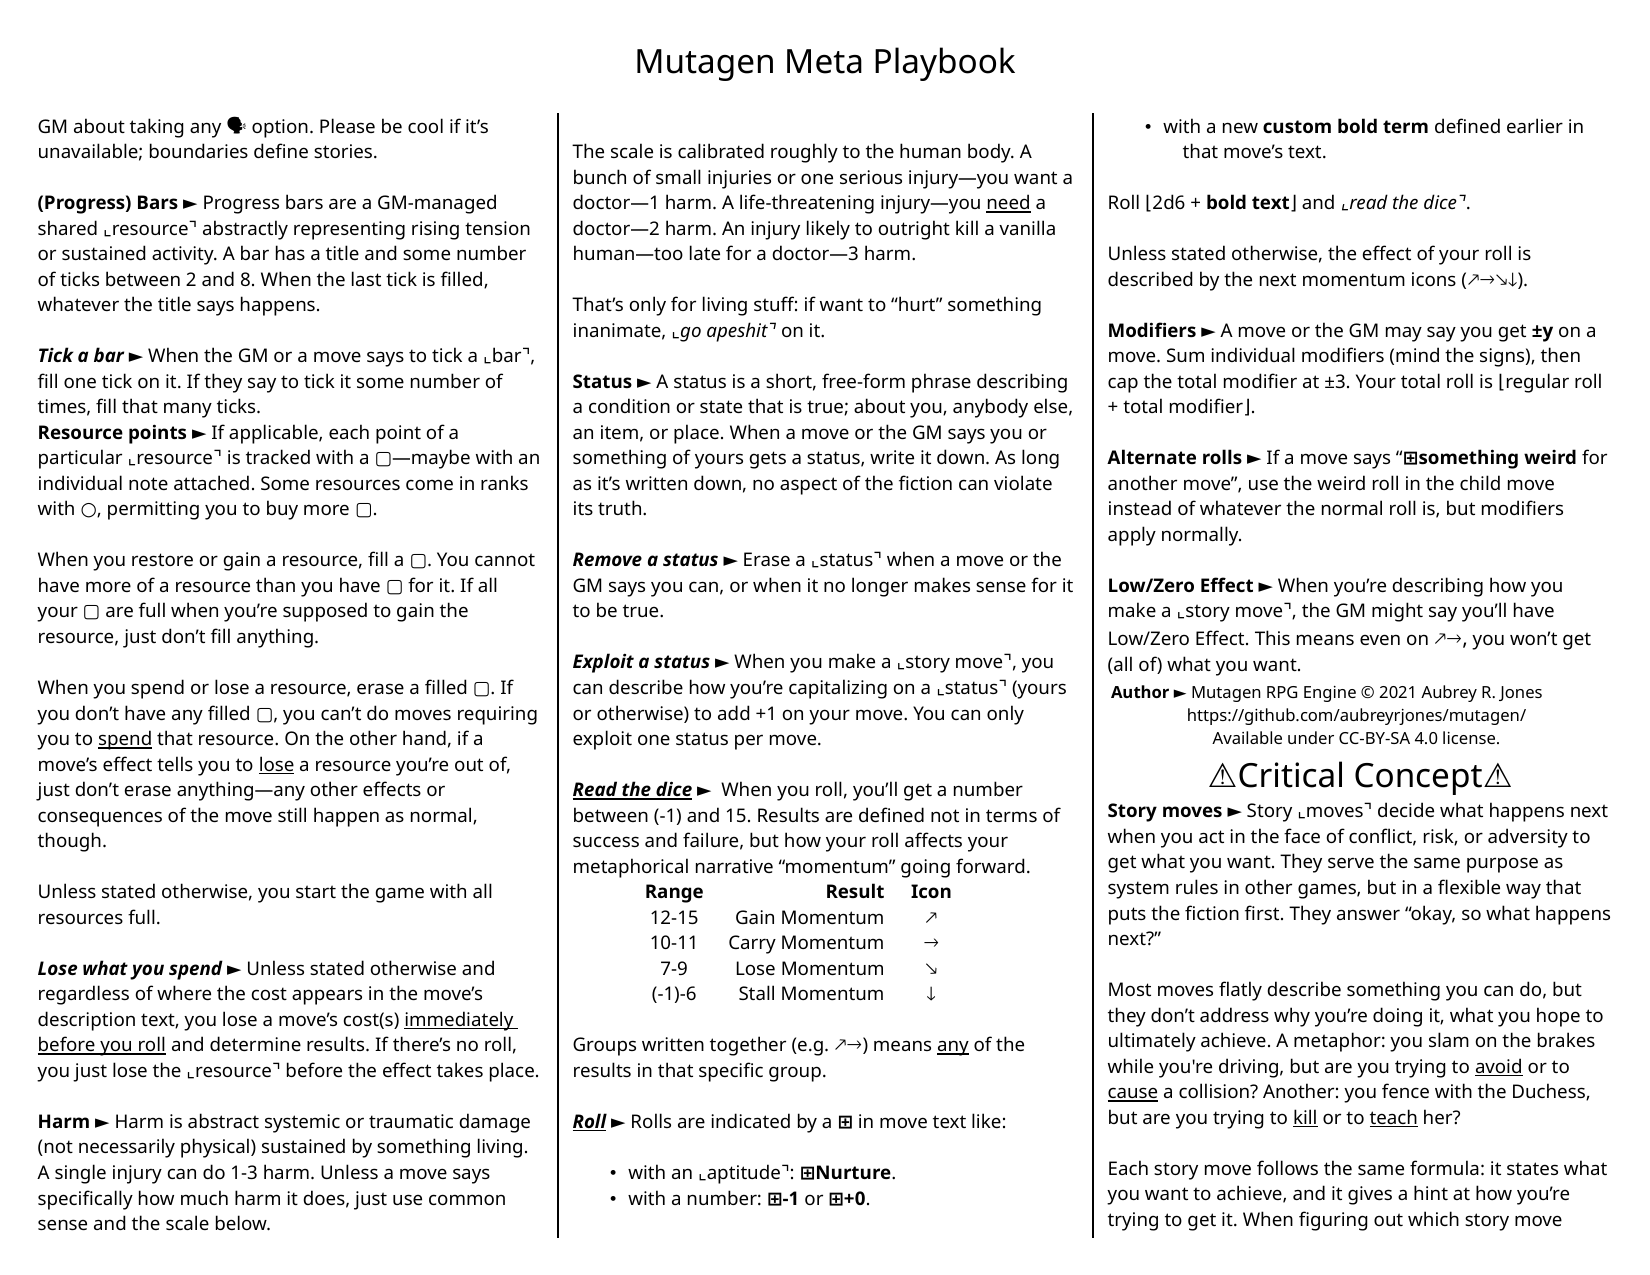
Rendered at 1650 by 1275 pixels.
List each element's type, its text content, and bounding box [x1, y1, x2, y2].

text ⚠Critical Concept⚠ [1107, 752, 1612, 798]
table_cell Stall Momentum [711, 981, 884, 1006]
text Modifiers ► A move or the GM may say you get ±y on a move. Sum individual modifiers (mind the signs), then cap the total modifier at ±3. Your total roll is ⌊regular roll + total modifier⌋. [1107, 317, 1612, 419]
table_header Result [711, 879, 884, 904]
text The scale is calibrated roughly to the human body. A bunch of small injuries or one serious injury—you want a doctor—1 harm. A life-threatening injury—you need a doctor—2 harm. An injury likely to outright kill a vanilla human—too late for a doctor—3 harm. [572, 138, 1077, 266]
text Groups written together (e.g. 🡕🡒) means any of the results in that specific group. [572, 1032, 1077, 1083]
text Read the dice ► When you roll, you’ll get a number between (-1) and 15. Results are defined not in terms of success and failure, but how your roll affects your metaphorical narrative “momentum” going forward. [572, 776, 1077, 878]
text Most moves flatly describe something you can do, but they don’t address why you’re doing it, what you hope to ultimately achieve. A metaphor: you slam on the brakes while you're driving, but are you trying to avoid or to cause a collision? Another: you fence with the Duchess, but are you trying to kill or to teach her? [1107, 976, 1612, 1129]
text Alternate rolls ► If a move says “⊞something weird for another move”, use the weird roll in the child move instead of whatever the normal roll is, but modifiers apply normally. [1107, 445, 1612, 547]
text (Progress) Bars ► Progress bars are a GM-managed shared ⌞resource⌝ abstractly representing rising tension or sustained activity. A bar has a title and some number of ticks between 2 and 8. When the last tick is filled, whatever the title says happens. [37, 189, 542, 317]
text GM about taking any 🗣 option. Please be cool if it’s unavailable; boundaries define stories. [37, 113, 542, 164]
table_cell 10-11 [636, 930, 711, 955]
table_cell 🡖 [884, 955, 978, 981]
text Roll ⌊2d6 + bold text⌋ and ⌞read the dice⌝. [1107, 189, 1612, 215]
table_header Icon [884, 879, 978, 904]
text Story moves ► Story ⌞moves⌝ decide what happens next when you act in the face of conflict, risk, or adversity to get what you want. They serve the same purpose as system rules in other games, but in a flexible way that puts the fiction first. They answer “okay, so what happens next?” [1107, 798, 1612, 951]
table_cell 12-15 [636, 904, 711, 929]
text Roll ► Rolls are indicated by a ⊞ in move text like: [572, 1108, 1077, 1134]
table_cell 🡒 [884, 930, 978, 955]
text Lose what you spend ► Unless stated otherwise and regardless of where the cost appears in the move’s description text, you lose a move’s cost(s) immediately before you roll and determine results. If there’s no roll, you just lose the ⌞resource⌝ before the effect takes place. [37, 955, 542, 1083]
list with a number: ⊞-1 or ⊞+0. [610, 1185, 1077, 1210]
text Each story move follows the same formula: it states what you want to achieve, and it gives a hint at how you’re trying to get it. When figuring out which story move [1107, 1155, 1612, 1232]
table_cell 🡕 [884, 904, 978, 929]
text Tick a bar ► When the GM or a move says to tick a ⌞bar⌝, fill one tick on it. If they say to tick it some number of times, fill that many ticks. [37, 343, 542, 419]
table_header Author ► Mutagen RPG Engine © 2021 Aubrey R. Jones https://github.com/aubreyrjones/mutagen/ Available under CC-BY-SA 4.0 license. [1108, 677, 1605, 752]
table_header Range [636, 879, 711, 904]
text Harm ► Harm is abstract systemic or traumatic damage (not necessarily physical) sustained by something living. A single injury can do 1-3 harm. Unless a move says specifically how much harm it does, just use common sense and the scale below. [37, 1108, 542, 1236]
text When you spend or lose a resource, erase a filled ▢. If you don’t have any filled ▢, you can’t do moves requiring you to spend that resource. On the other hand, if a move’s effect tells you to lose a resource you’re out of, just don’t erase anything—any other effects or consequences of the move still happen as normal, though. [37, 674, 542, 853]
text That’s only for living stuff: if want to “hurt” something inanimate, ⌞go apeshit⌝ on it. [572, 292, 1077, 343]
table_cell Carry Momentum [711, 930, 884, 955]
text Unless stated otherwise, the effect of your roll is described by the next momentum icons (🡕🡒🡖🡓). [1107, 241, 1612, 292]
table_cell 7-9 [636, 955, 711, 981]
text Status ► A status is a short, free-form phrase describing a condition or state that is true; about you, anybody else, an item, or place. When a move or the GM says you or something of yours gets a status, write it down. As long as it’s written down, no aspect of the fiction can violate its truth. [572, 368, 1077, 521]
text Unless stated otherwise, you start the game with all resources full. [37, 878, 542, 929]
table_cell Lose Momentum [711, 955, 884, 981]
list with an ⌞aptitude⌝: ⊞Nurture. [610, 1159, 1077, 1185]
text When you restore or gain a resource, fill a ▢. You cannot have more of a resource than you have ▢ for it. If all your ▢ are full when you’re supposed to gain the resource, just don’t fill anything. [37, 547, 542, 649]
table_cell Gain Momentum [711, 904, 884, 929]
list with a new custom bold term defined earlier in that move’s text. [1145, 113, 1612, 164]
table_cell (-1)-6 [636, 981, 711, 1006]
text Resource points ► If applicable, each point of a particular ⌞resource⌝ is tracked with a ▢—maybe with an individual note attached. Some resources come in ranks with ○, permitting you to buy more ▢. [37, 419, 542, 521]
text Low/Zero Effect ► When you’re describing how you make a ⌞story move⌝, the GM might say you’ll have Low/Zero Effect. This means even on 🡕🡒, you won’t get (all of) what you want. [1107, 572, 1612, 677]
table_cell 🡓 [884, 981, 978, 1006]
text Remove a status ► Erase a ⌞status⌝ when a move or the GM says you can, or when it no longer makes sense for it to be true. [572, 547, 1077, 623]
text Exploit a status ► When you make a ⌞story move⌝, you can describe how you’re capitalizing on a ⌞status⌝ (yours or otherwise) to add +1 on your move. You can only exploit one status per move. [572, 649, 1077, 751]
